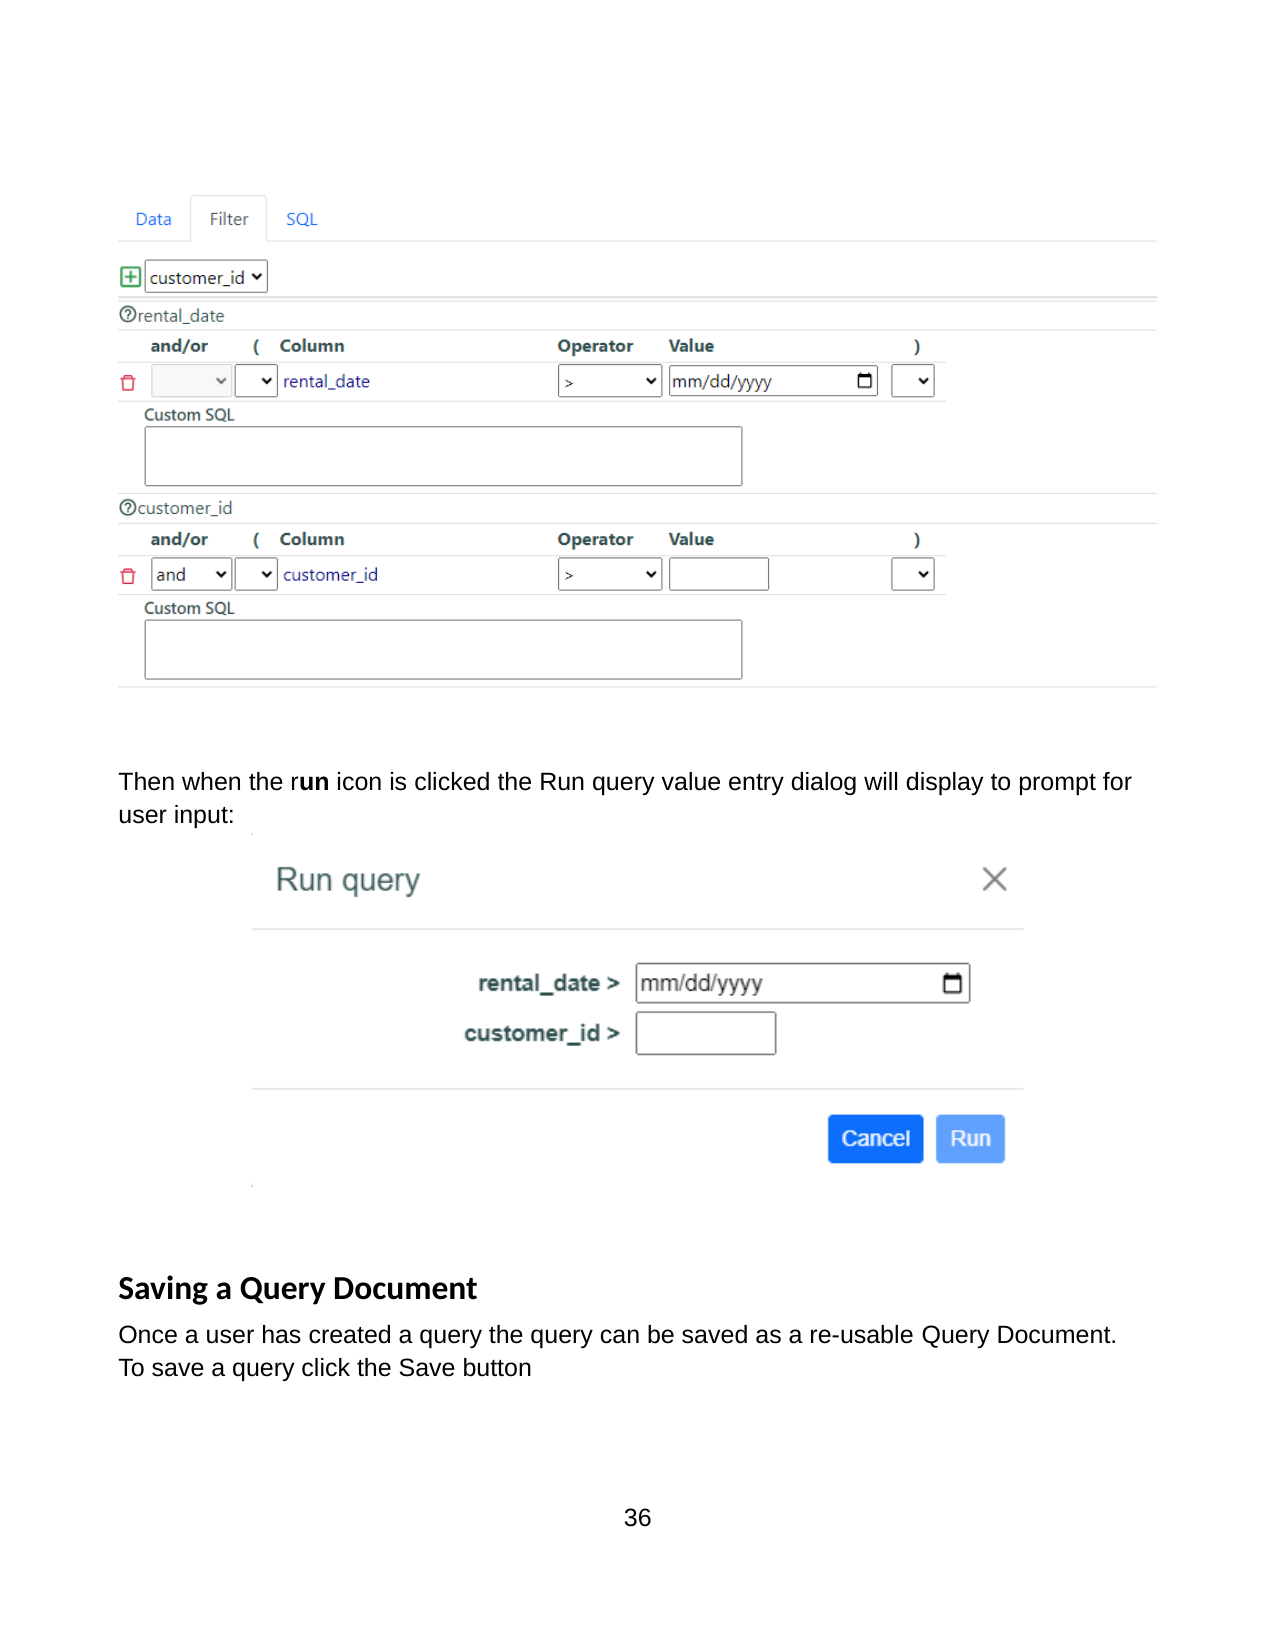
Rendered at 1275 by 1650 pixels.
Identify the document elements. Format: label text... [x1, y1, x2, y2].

subtitle Saving a Query Document [118, 1267, 1157, 1308]
text Once a user has created a query the query can be saved as a re-usable Query Document. To save a query click the Save button [118, 1320, 1157, 1382]
picture [118, 184, 1157, 763]
text Then when the run icon is clicked the Run query value entry dialog will display to prompt for user input: [118, 763, 1157, 829]
picture [251, 833, 1024, 1187]
